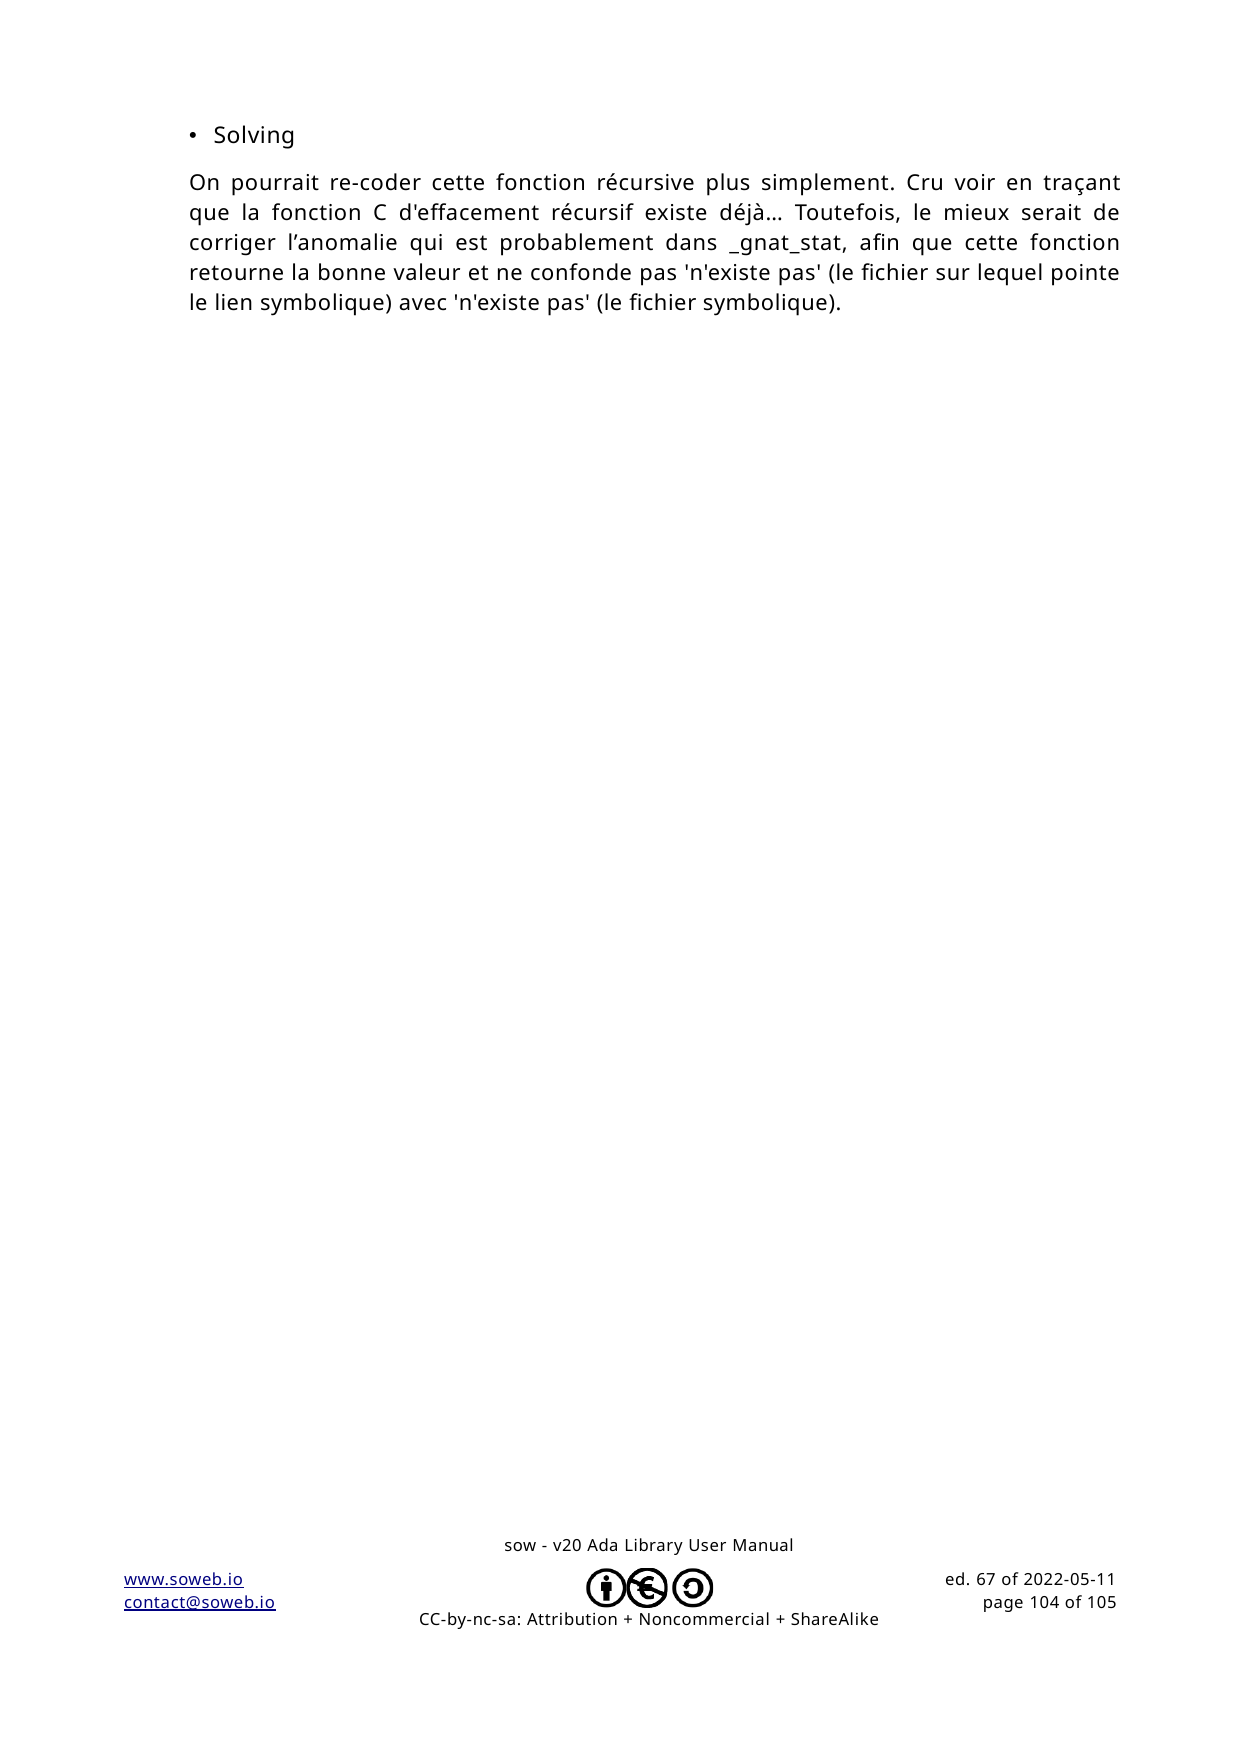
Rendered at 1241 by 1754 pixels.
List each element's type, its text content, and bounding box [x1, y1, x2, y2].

subtitle Solving [189, 118, 1122, 149]
text On pourrait re-coder cette fonction récursive plus simplement. Cru voir en traçant que la fonction C d'effacement récursif existe déjà… Toutefois, le mieux serait de corriger l’anomalie qui est probablement dans _gnat_stat, afin que cette fonction retourne la bonne valeur et ne confonde pas 'n'existe pas' (le fichier sur lequel pointe le lien symbolique) avec 'n'existe pas' (le fichier symbolique). [189, 167, 1122, 317]
picture [585, 1568, 668, 1608]
picture [672, 1568, 714, 1608]
